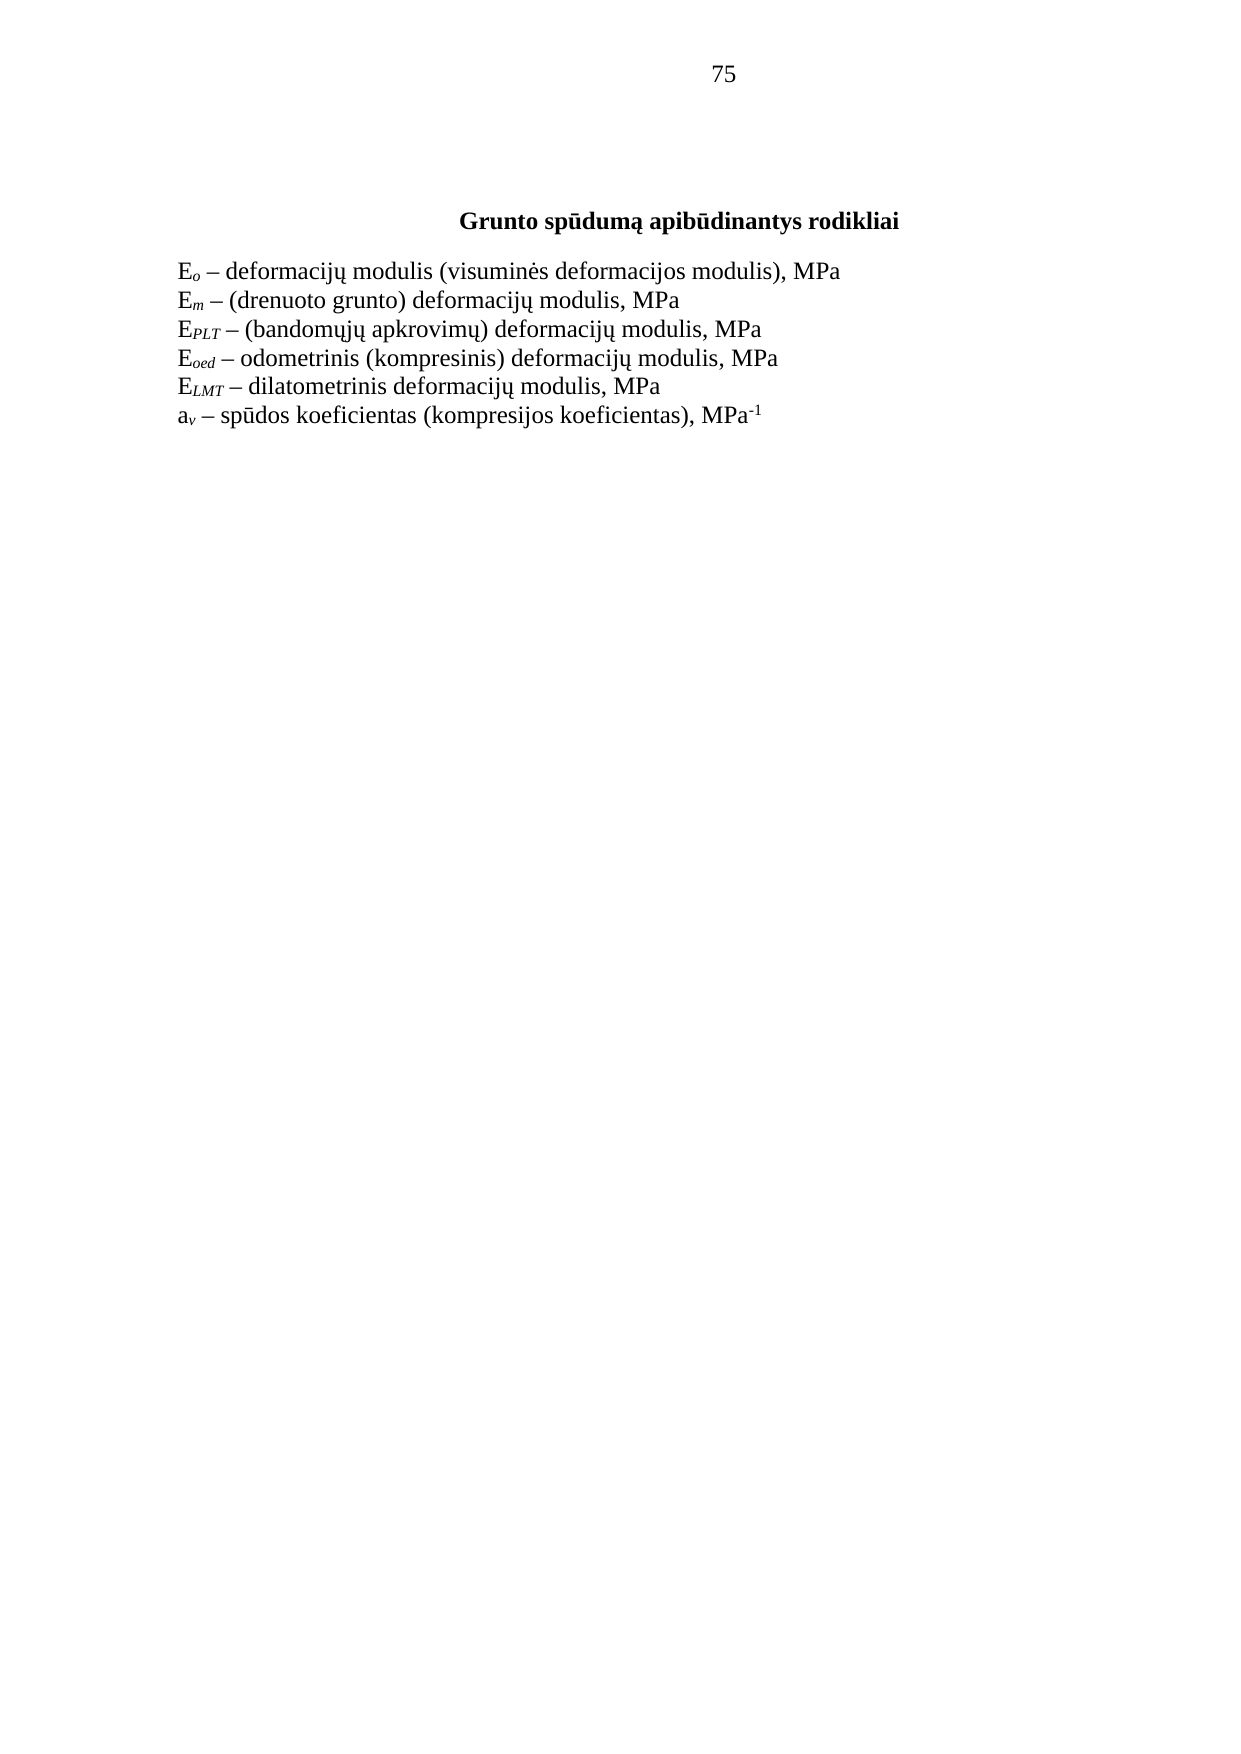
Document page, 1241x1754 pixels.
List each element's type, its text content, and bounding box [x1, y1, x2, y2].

text Eo – deformacijų modulis (visuminės deformacijos modulis), MPa [177, 256, 1181, 285]
text EPLT – (bandomųjų apkrovimų) deformacijų modulis, MPa [177, 314, 1181, 343]
text ELMT – dilatometrinis deformacijų modulis, MPa [177, 371, 1181, 400]
text Grunto spūdumą apibūdinantys rodikliai [177, 206, 1181, 235]
text Em – (drenuoto grunto) deformacijų modulis, MPa [177, 285, 1181, 314]
text Eoed – odometrinis (kompresinis) deformacijų modulis, MPa [177, 343, 1181, 371]
text av – spūdos koeficientas (kompresijos koeficientas), MPa-1 [177, 400, 1181, 429]
